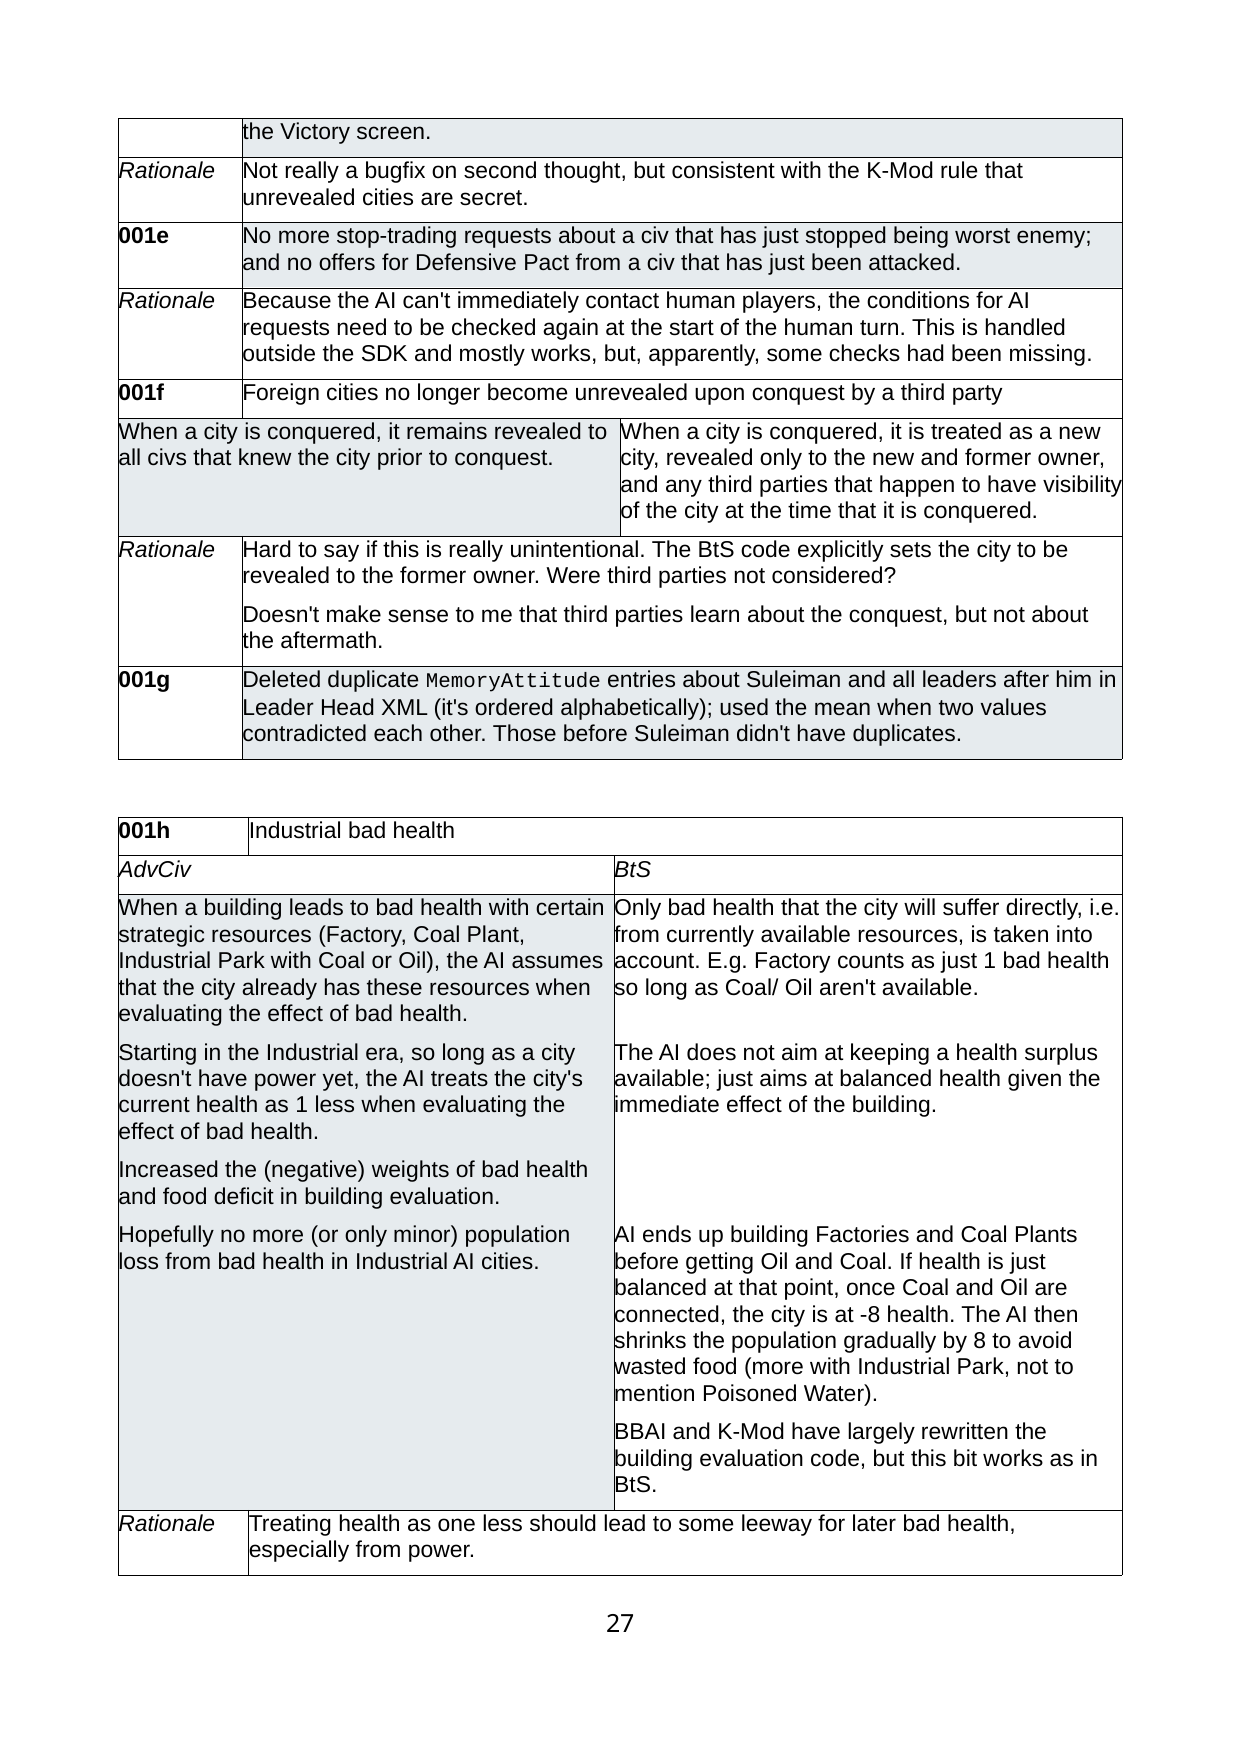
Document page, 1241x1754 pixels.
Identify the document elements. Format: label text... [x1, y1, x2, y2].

table_header Industrial bad health [249, 818, 1122, 855]
table_cell Foreign cities no longer become unrevealed upon conquest by a third party [243, 380, 1122, 418]
table_cell Treating health as one less should lead to some leeway for later bad health, especially from power. [249, 1511, 1122, 1575]
table_cell Rationale [119, 537, 242, 666]
table_cell the Victory screen. [243, 119, 1122, 157]
table_cell When a city is conquered, it remains revealed to all civs that knew the city prior to conquest. [119, 419, 620, 536]
table_cell Rationale [119, 158, 242, 222]
table_header 001h [119, 818, 248, 855]
table_cell [119, 119, 242, 157]
table_cell AdvCiv [119, 856, 614, 894]
table_cell Hard to say if this is really unintentional. The BtS code explicitly sets the city to be revealed to the former owner. Were third parties not considered? Doesn't make sense to me that third parties learn about the conquest, but not about the aftermath. [243, 537, 1122, 666]
table_cell 001f [119, 380, 242, 418]
table_cell No more stop-trading requests about a civ that has just stopped being worst enemy; and no offers for Defensive Pact from a civ that has just been attacked. [243, 223, 1122, 287]
table_cell Because the AI can't immediately contact human players, the conditions for AI requests need to be checked again at the start of the human turn. This is handled outside the SDK and mostly works, but, apparently, some checks had been missing. [243, 289, 1122, 379]
table_cell Only bad health that the city will suffer directly, i.e. from currently available resources, is taken into account. E.g. Factory counts as just 1 bad health so long as Coal/ Oil aren't available. The AI does not aim at keeping a health surplus available; just aims at balanced health given the immediate effect of the building. AI ends up building Factories and Coal Plants before getting Oil and Coal. If health is just balanced at that point, once Coal and Oil are connected, the city is at -8 health. The AI then shrinks the population gradually by 8 to avoid wasted food (more with Industrial Park, not to mention Poisoned Water). BBAI and K-Mod have largely rewritten the building evaluation code, but this bit works as in BtS. [615, 895, 1122, 1510]
table_cell Deleted duplicate MemoryAttitude entries about Suleiman and all leaders after him in Leader Head XML (it's ordered alphabetically); used the mean when two values contradicted each other. Those before Suleiman didn't have duplicates. [243, 667, 1122, 759]
table_cell 001e [119, 223, 242, 287]
table_cell Not really a bugfix on second thought, but consistent with the K-Mod rule that unrevealed cities are secret. [243, 158, 1122, 222]
table_cell Rationale [119, 289, 242, 379]
table_cell 001g [119, 667, 242, 759]
table_cell BtS [615, 856, 1122, 894]
table_cell When a city is conquered, it is treated as a new city, revealed only to the new and former owner, and any third parties that happen to have visibility of the city at the time that it is conquered. [621, 419, 1122, 536]
table_cell Rationale [119, 1511, 248, 1575]
table_cell When a building leads to bad health with certain strategic resources (Factory, Coal Plant, Industrial Park with Coal or Oil), the AI assumes that the city already has these resources when evaluating the effect of bad health. Starting in the Industrial era, so long as a city doesn't have power yet, the AI treats the city's current health as 1 less when evaluating the effect of bad health. Increased the (negative) weights of bad health and food deficit in building evaluation. Hopefully no more (or only minor) population loss from bad health in Industrial AI cities. [119, 895, 614, 1510]
